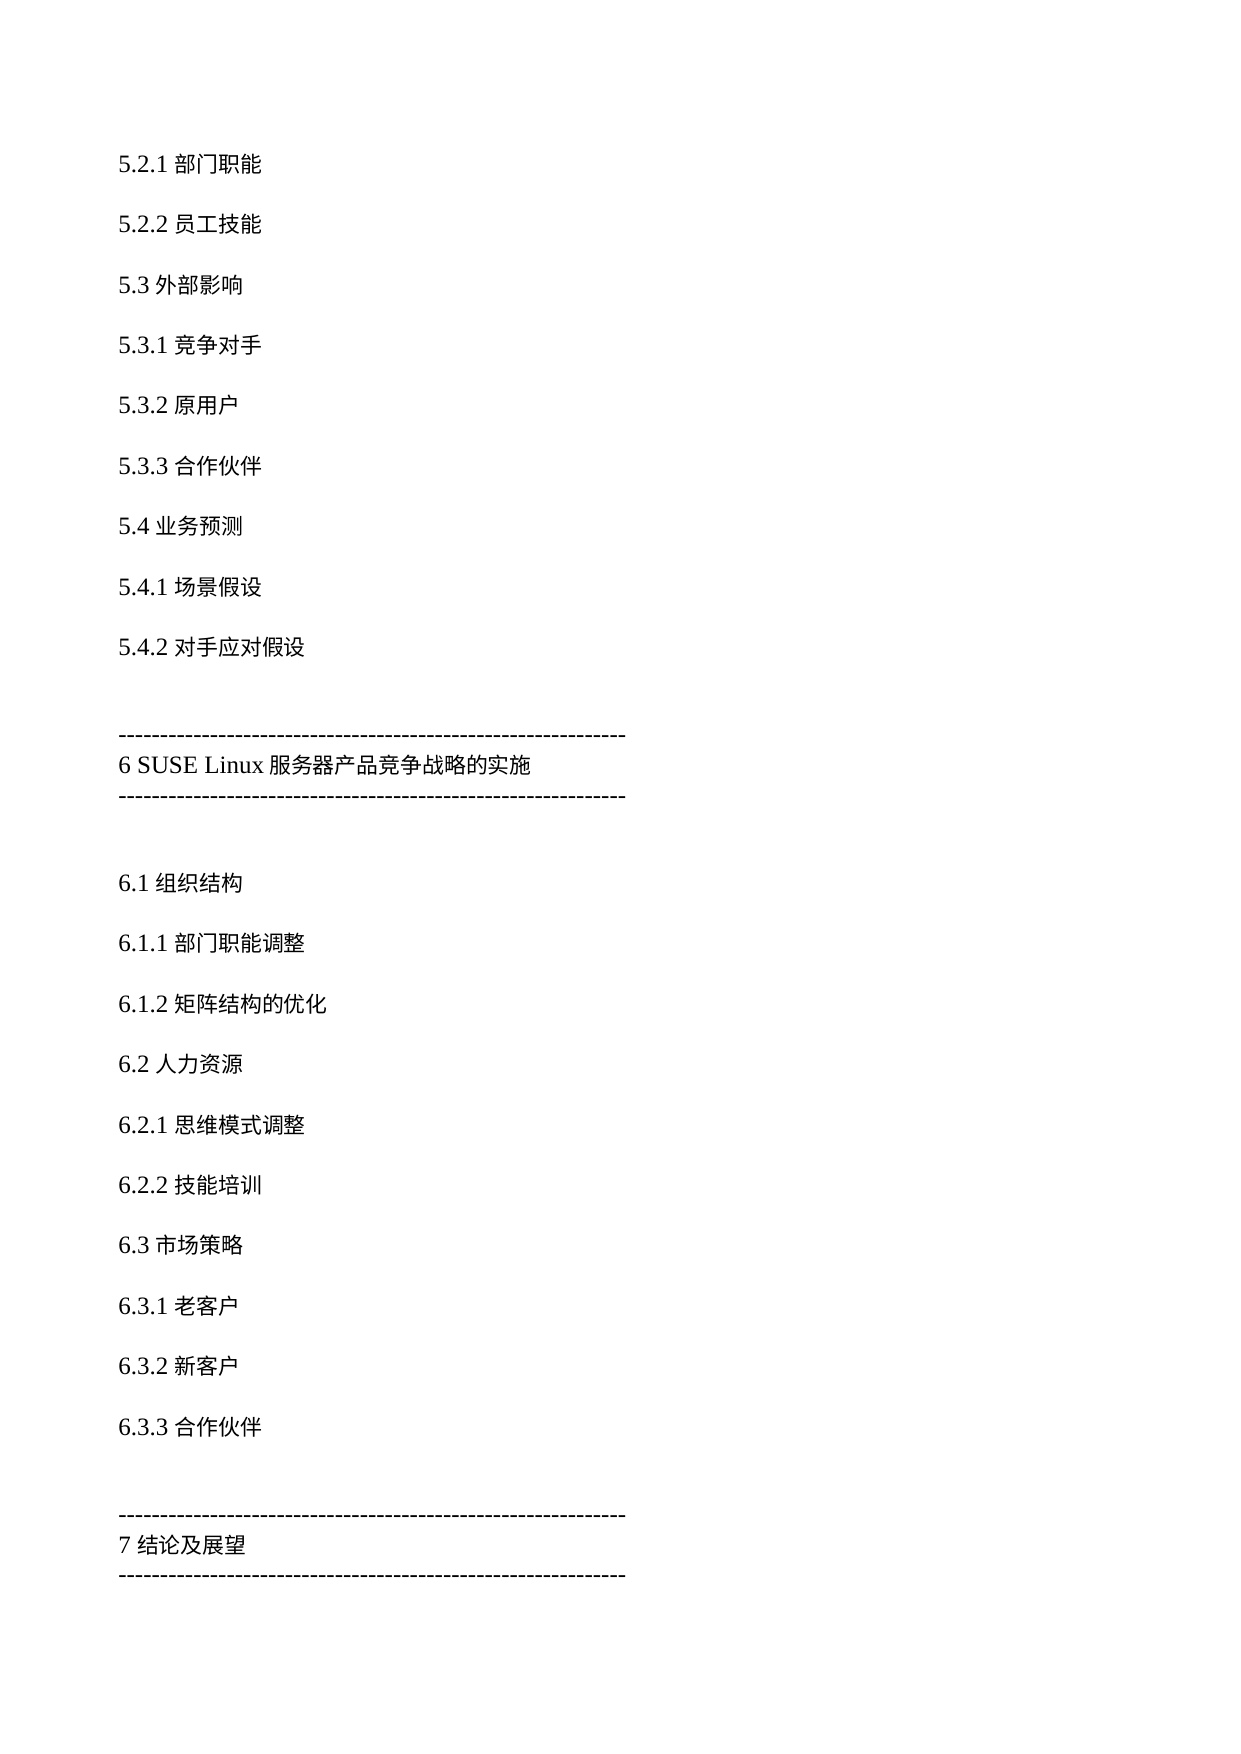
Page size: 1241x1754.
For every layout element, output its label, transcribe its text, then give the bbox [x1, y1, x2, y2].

text 5.2.1 部门职能 [118, 147, 1122, 178]
text ------------------------------------------------------------- [118, 1559, 1122, 1588]
text ------------------------------------------------------------- [118, 719, 1122, 748]
text 6.3.3 合作伙伴 [118, 1410, 1122, 1441]
text 5.3 外部影响 [118, 268, 1122, 299]
text 6.1.1 部门职能调整 [118, 926, 1122, 958]
text ------------------------------------------------------------- [118, 1499, 1122, 1528]
text 6.2 人力资源 [118, 1047, 1122, 1079]
text 6 SUSE Linux服务器产品竞争战略的实施 [118, 748, 1122, 780]
text 5.4.1 场景假设 [118, 570, 1122, 601]
text 5.3.2 原用户 [118, 388, 1122, 420]
text 6.3.1 老客户 [118, 1289, 1122, 1321]
text 6.2.2 技能培训 [118, 1168, 1122, 1200]
text 5.4 业务预测 [118, 509, 1122, 541]
text ------------------------------------------------------------- [118, 780, 1122, 808]
text 6.3 市场策略 [118, 1228, 1122, 1260]
text 6.2.1 思维模式调整 [118, 1108, 1122, 1139]
text 5.3.1 竞争对手 [118, 328, 1122, 360]
text 6.3.2 新客户 [118, 1349, 1122, 1381]
text 6.1.2 矩阵结构的优化 [118, 987, 1122, 1018]
text 5.4.2 对手应对假设 [118, 630, 1122, 662]
text 6.1 组织结构 [118, 866, 1122, 898]
text 5.3.3 合作伙伴 [118, 449, 1122, 481]
text 5.2.2 员工技能 [118, 207, 1122, 239]
text 7 结论及展望 [118, 1528, 1122, 1559]
